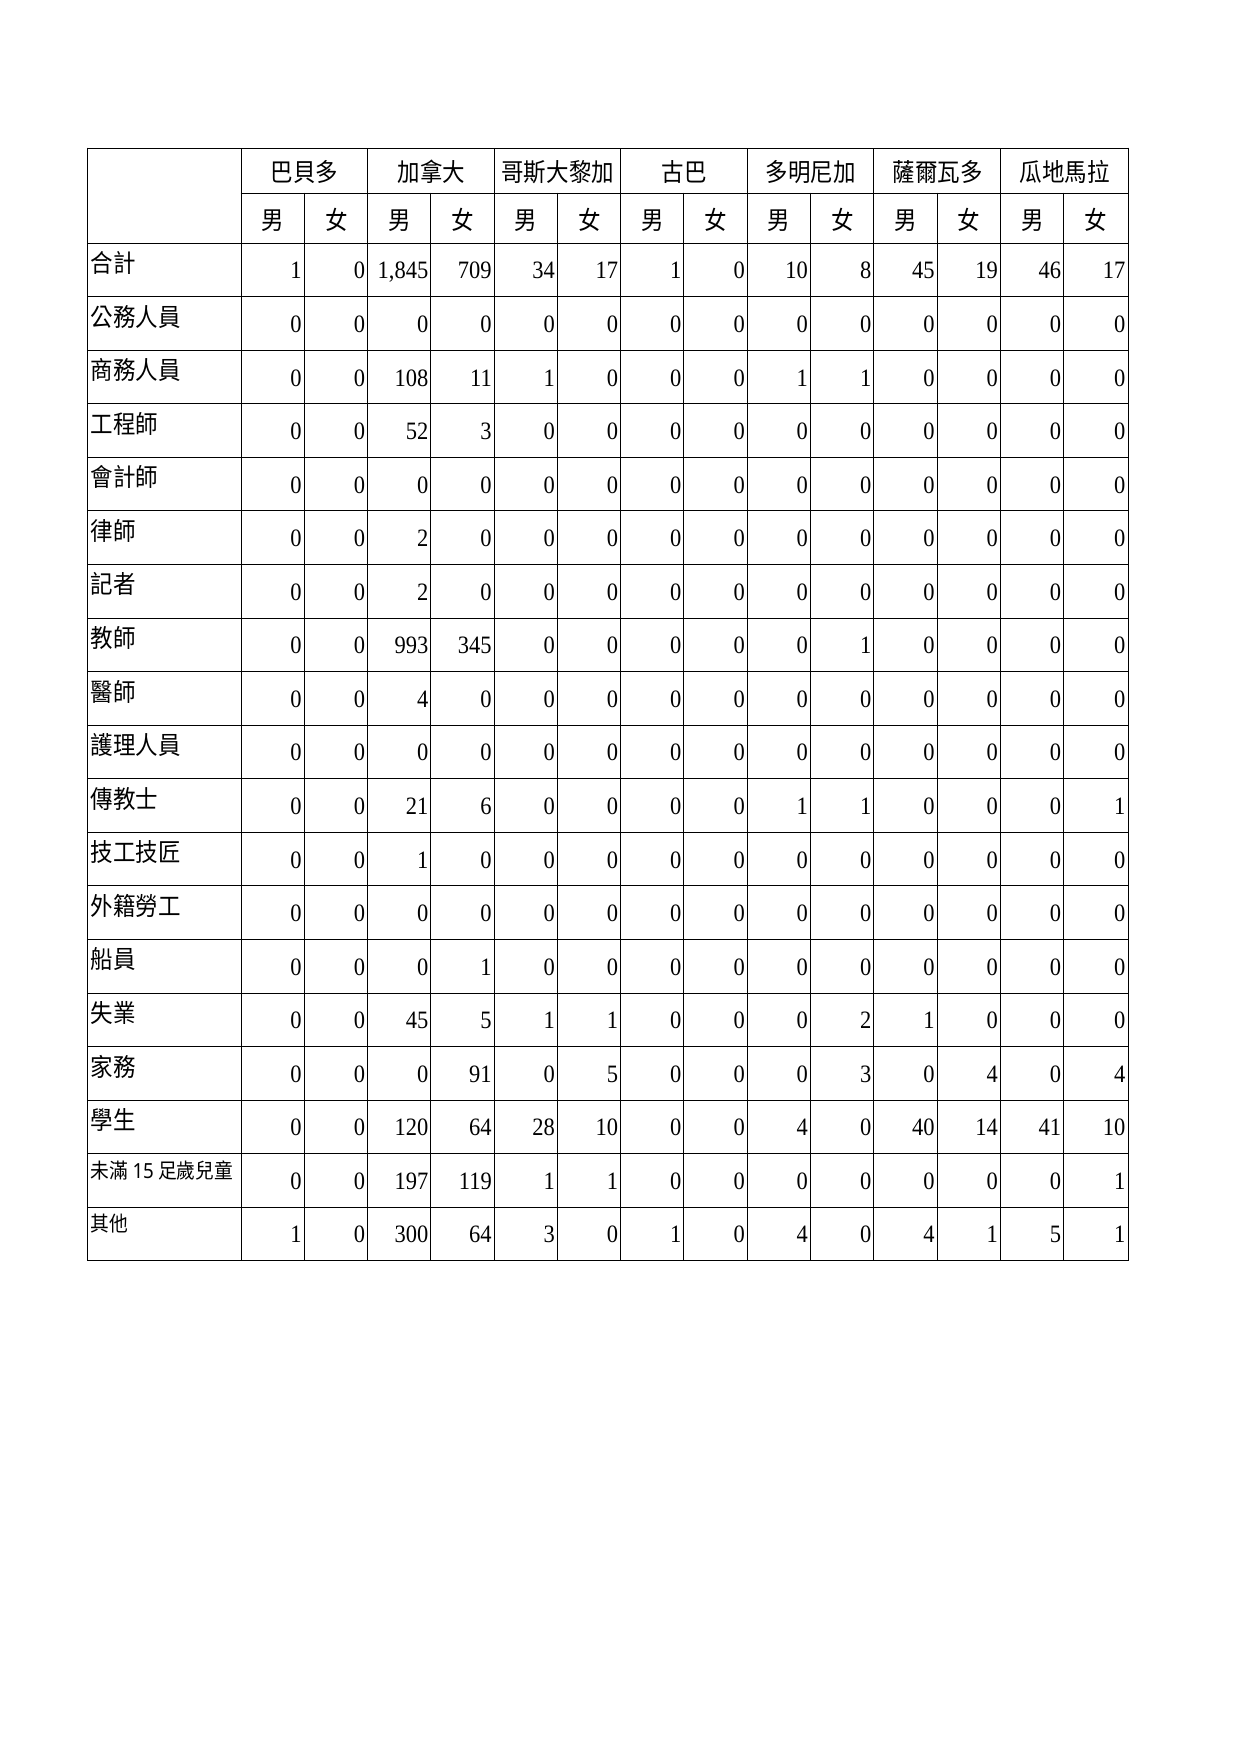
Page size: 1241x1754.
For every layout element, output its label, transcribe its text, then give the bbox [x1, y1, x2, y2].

table_cell 0 [305, 351, 367, 403]
table_cell 5 [558, 1047, 620, 1099]
table_cell 0 [431, 511, 494, 564]
table_cell 0 [748, 619, 810, 671]
table_cell 0 [938, 404, 1000, 457]
table_cell 0 [621, 404, 683, 457]
table_cell 45 [368, 994, 430, 1046]
table_cell 0 [938, 994, 1000, 1046]
table_cell 0 [242, 351, 304, 403]
table_cell 0 [1001, 1047, 1063, 1099]
table_cell 0 [1001, 297, 1063, 350]
table_cell 14 [938, 1101, 1000, 1153]
table_cell 0 [748, 672, 810, 724]
table_cell 0 [495, 1047, 557, 1099]
table_cell 0 [1064, 619, 1128, 671]
table_cell 0 [1064, 351, 1128, 403]
table_cell 0 [1064, 833, 1128, 885]
table_cell 記者 [88, 565, 241, 617]
table_cell 1 [938, 1208, 1000, 1260]
table_cell 0 [684, 404, 747, 457]
table_cell 0 [305, 940, 367, 992]
table_cell 0 [558, 458, 620, 510]
table_cell 0 [874, 833, 937, 885]
table_cell 0 [874, 351, 937, 403]
table_cell 0 [621, 672, 683, 724]
table_cell 0 [368, 726, 430, 778]
table_cell 0 [1064, 994, 1128, 1046]
table_cell 0 [811, 672, 873, 724]
table_cell 女 [811, 194, 873, 243]
table_cell 4 [368, 672, 430, 724]
table_cell 醫師 [88, 672, 241, 724]
table_cell 0 [684, 1208, 747, 1260]
table_cell 男 [1001, 194, 1063, 243]
table_cell 4 [748, 1101, 810, 1153]
table_cell 0 [621, 619, 683, 671]
table_cell 0 [938, 619, 1000, 671]
table_cell 0 [1064, 940, 1128, 992]
table_cell 1 [558, 1154, 620, 1207]
table_cell 4 [874, 1208, 937, 1260]
table_cell 失業 [88, 994, 241, 1046]
table_cell 0 [684, 351, 747, 403]
table_header 薩爾瓦多 [874, 149, 1000, 193]
table_cell 男 [242, 194, 304, 243]
table_cell 0 [242, 1047, 304, 1099]
table_cell 商務人員 [88, 351, 241, 403]
table_cell 0 [748, 833, 810, 885]
table_cell 3 [431, 404, 494, 457]
table_cell 0 [431, 458, 494, 510]
table_cell 0 [242, 458, 304, 510]
table_cell 1 [621, 244, 683, 296]
table_cell 0 [811, 1208, 873, 1260]
table_cell 0 [431, 726, 494, 778]
table_cell 0 [242, 511, 304, 564]
table_cell 2 [811, 994, 873, 1046]
table_cell 0 [242, 1101, 304, 1153]
table_cell 0 [938, 886, 1000, 939]
table_cell 5 [431, 994, 494, 1046]
table_cell 993 [368, 619, 430, 671]
table_cell 0 [874, 404, 937, 457]
table_cell 0 [621, 779, 683, 832]
table_cell 0 [938, 351, 1000, 403]
table_cell 0 [874, 672, 937, 724]
table_cell 0 [242, 726, 304, 778]
table_cell 0 [684, 619, 747, 671]
table_cell 0 [305, 297, 367, 350]
table_cell 4 [1064, 1047, 1128, 1099]
table_cell 0 [938, 833, 1000, 885]
table_cell 0 [621, 940, 683, 992]
table_cell 0 [242, 1154, 304, 1207]
table_cell 女 [431, 194, 494, 243]
table_cell 0 [495, 297, 557, 350]
table_cell 0 [748, 404, 810, 457]
table_cell 0 [1001, 619, 1063, 671]
table_cell 0 [1001, 726, 1063, 778]
table_cell 1 [242, 1208, 304, 1260]
table_cell 0 [748, 511, 810, 564]
table_cell 0 [938, 565, 1000, 617]
table_cell 0 [684, 779, 747, 832]
table_cell 1 [811, 351, 873, 403]
table_cell 2 [368, 565, 430, 617]
table_cell 0 [621, 1101, 683, 1153]
table_cell 0 [305, 458, 367, 510]
table_cell 0 [811, 886, 873, 939]
table_cell 0 [305, 1047, 367, 1099]
table_cell 19 [938, 244, 1000, 296]
table_cell 0 [495, 726, 557, 778]
table_cell 1 [811, 779, 873, 832]
table_cell 0 [684, 1154, 747, 1207]
table_cell 0 [811, 404, 873, 457]
table_cell 0 [242, 994, 304, 1046]
table_cell 0 [495, 511, 557, 564]
table_cell 0 [684, 1047, 747, 1099]
table_cell 4 [938, 1047, 1000, 1099]
table_cell 男 [748, 194, 810, 243]
table_cell 0 [305, 1208, 367, 1260]
table_cell 0 [558, 672, 620, 724]
table_cell 0 [621, 565, 683, 617]
table_cell 0 [684, 994, 747, 1046]
table_cell 0 [874, 886, 937, 939]
table_cell 0 [748, 458, 810, 510]
table_cell 0 [305, 1101, 367, 1153]
table_cell 52 [368, 404, 430, 457]
table_cell 0 [874, 726, 937, 778]
table_header 巴貝多 [242, 149, 367, 193]
table_cell 0 [811, 511, 873, 564]
table_cell 0 [684, 511, 747, 564]
table_cell 120 [368, 1101, 430, 1153]
table_cell 3 [811, 1047, 873, 1099]
table_cell 0 [495, 886, 557, 939]
table_cell 0 [748, 1154, 810, 1207]
table_cell 0 [1001, 511, 1063, 564]
table_cell 0 [938, 672, 1000, 724]
table_cell 0 [811, 833, 873, 885]
table_cell 男 [874, 194, 937, 243]
table_cell 律師 [88, 511, 241, 564]
table_header 加拿大 [368, 149, 494, 193]
table_cell 0 [305, 726, 367, 778]
table_cell 0 [621, 511, 683, 564]
table_cell 28 [495, 1101, 557, 1153]
table_cell 0 [1064, 404, 1128, 457]
table_cell 0 [748, 994, 810, 1046]
table_cell 0 [748, 297, 810, 350]
table_cell 0 [621, 994, 683, 1046]
table_cell 0 [1001, 779, 1063, 832]
table_cell 45 [874, 244, 937, 296]
table_cell 0 [368, 1047, 430, 1099]
table_cell 1 [748, 779, 810, 832]
table_cell 0 [368, 940, 430, 992]
table_cell 6 [431, 779, 494, 832]
table_cell 0 [621, 833, 683, 885]
table_cell 0 [242, 779, 304, 832]
table_cell 0 [621, 886, 683, 939]
table_cell 0 [431, 833, 494, 885]
table_cell 0 [621, 458, 683, 510]
table_cell 0 [305, 779, 367, 832]
table_cell 0 [811, 1154, 873, 1207]
table_cell 0 [621, 1047, 683, 1099]
table_cell 0 [874, 297, 937, 350]
table_cell 技工技匠 [88, 833, 241, 885]
table_cell 0 [431, 565, 494, 617]
table_cell 0 [495, 565, 557, 617]
table_cell 345 [431, 619, 494, 671]
table_cell 0 [242, 619, 304, 671]
table_cell 工程師 [88, 404, 241, 457]
table_cell 0 [558, 1208, 620, 1260]
table_cell 女 [1064, 194, 1128, 243]
table_cell 學生 [88, 1101, 241, 1153]
table_cell 0 [938, 458, 1000, 510]
table_cell 女 [684, 194, 747, 243]
table_cell 300 [368, 1208, 430, 1260]
table_cell 0 [938, 726, 1000, 778]
table_cell 0 [305, 511, 367, 564]
table_cell 未滿15足歲兒童 [88, 1154, 241, 1207]
table_cell 0 [1064, 458, 1128, 510]
table_cell 4 [748, 1208, 810, 1260]
table_cell 10 [1064, 1101, 1128, 1153]
table_cell 0 [684, 672, 747, 724]
table_cell 41 [1001, 1101, 1063, 1153]
table_cell 0 [242, 940, 304, 992]
table_cell 1 [1064, 779, 1128, 832]
table_cell 0 [748, 1047, 810, 1099]
table_cell 0 [242, 833, 304, 885]
table_cell 0 [305, 886, 367, 939]
table_cell 0 [684, 726, 747, 778]
table_cell 64 [431, 1208, 494, 1260]
table_cell 公務人員 [88, 297, 241, 350]
table_cell 0 [874, 779, 937, 832]
table_cell 0 [558, 297, 620, 350]
table_cell 0 [1001, 833, 1063, 885]
table_cell 0 [242, 672, 304, 724]
table_cell 0 [305, 244, 367, 296]
table_cell 0 [558, 619, 620, 671]
table_cell 0 [874, 565, 937, 617]
table_cell 0 [811, 1101, 873, 1153]
table_cell 0 [305, 1154, 367, 1207]
table_cell 教師 [88, 619, 241, 671]
table_cell 1 [874, 994, 937, 1046]
table_cell 0 [684, 886, 747, 939]
table_cell 1 [1064, 1208, 1128, 1260]
table_cell 0 [938, 779, 1000, 832]
table_cell 0 [1064, 297, 1128, 350]
table_cell 0 [495, 672, 557, 724]
table_cell 0 [938, 1154, 1000, 1207]
table_cell 11 [431, 351, 494, 403]
table_cell 0 [684, 244, 747, 296]
table_cell 0 [1001, 565, 1063, 617]
table_cell 0 [558, 511, 620, 564]
table_cell 0 [811, 458, 873, 510]
table_cell 1 [368, 833, 430, 885]
table_cell 0 [1064, 726, 1128, 778]
table_cell 0 [684, 1101, 747, 1153]
table_cell 女 [938, 194, 1000, 243]
table_cell 0 [431, 297, 494, 350]
table_cell 傳教士 [88, 779, 241, 832]
table_cell 0 [684, 297, 747, 350]
table_cell 0 [1001, 886, 1063, 939]
table_cell 0 [242, 404, 304, 457]
table_cell 0 [495, 833, 557, 885]
table_cell 0 [748, 886, 810, 939]
table_cell 0 [305, 833, 367, 885]
table_cell 0 [305, 994, 367, 1046]
table_cell 0 [874, 458, 937, 510]
table_cell 0 [811, 297, 873, 350]
table_cell 0 [558, 565, 620, 617]
table_cell 0 [938, 511, 1000, 564]
table_cell 0 [558, 726, 620, 778]
table_cell 108 [368, 351, 430, 403]
table_cell 0 [684, 940, 747, 992]
table_cell 64 [431, 1101, 494, 1153]
table_cell 0 [1001, 1154, 1063, 1207]
table_cell 0 [305, 404, 367, 457]
table_cell 8 [811, 244, 873, 296]
table_cell 0 [874, 511, 937, 564]
table_cell 46 [1001, 244, 1063, 296]
table_cell 0 [748, 726, 810, 778]
table_cell 護理人員 [88, 726, 241, 778]
table_cell 0 [621, 351, 683, 403]
table_cell 0 [368, 458, 430, 510]
table_cell 34 [495, 244, 557, 296]
table_cell 男 [368, 194, 430, 243]
table_header 哥斯大黎加 [495, 149, 620, 193]
table_cell 0 [431, 672, 494, 724]
table_cell 女 [558, 194, 620, 243]
table_cell 0 [431, 886, 494, 939]
table_cell 0 [1064, 672, 1128, 724]
table_cell 女 [305, 194, 367, 243]
table_cell 1 [242, 244, 304, 296]
table_cell 男 [621, 194, 683, 243]
table_cell 0 [874, 1047, 937, 1099]
table_cell 0 [1001, 458, 1063, 510]
table_cell 0 [748, 565, 810, 617]
table_cell 0 [305, 619, 367, 671]
table_cell 0 [305, 565, 367, 617]
table_cell 0 [684, 458, 747, 510]
table_cell 0 [811, 565, 873, 617]
table_cell 0 [242, 886, 304, 939]
table_cell 0 [748, 940, 810, 992]
table_cell 1 [621, 1208, 683, 1260]
table_cell 1 [495, 351, 557, 403]
table_cell 0 [811, 726, 873, 778]
table_cell 1 [748, 351, 810, 403]
table_header 多明尼加 [748, 149, 873, 193]
table_cell 0 [1001, 940, 1063, 992]
table_cell 0 [1064, 565, 1128, 617]
table_cell 0 [305, 672, 367, 724]
table_cell 5 [1001, 1208, 1063, 1260]
table_cell 10 [558, 1101, 620, 1153]
table_cell 0 [495, 779, 557, 832]
table_cell 船員 [88, 940, 241, 992]
table_cell 0 [495, 619, 557, 671]
table_cell 3 [495, 1208, 557, 1260]
table_cell 0 [874, 940, 937, 992]
table_cell 1 [495, 1154, 557, 1207]
table_cell 0 [684, 833, 747, 885]
table_cell 17 [558, 244, 620, 296]
table_cell 0 [1001, 351, 1063, 403]
table_cell 17 [1064, 244, 1128, 296]
table_cell 0 [938, 940, 1000, 992]
table_cell 1 [495, 994, 557, 1046]
table_cell 0 [368, 297, 430, 350]
table_cell 21 [368, 779, 430, 832]
table_cell 0 [1001, 672, 1063, 724]
table_cell 0 [621, 1154, 683, 1207]
table_cell 0 [558, 351, 620, 403]
table_cell 0 [558, 886, 620, 939]
table_cell 0 [1001, 994, 1063, 1046]
table_cell 0 [1064, 511, 1128, 564]
table_cell 0 [874, 1154, 937, 1207]
table_cell 2 [368, 511, 430, 564]
table_cell 0 [558, 940, 620, 992]
table_cell 1,845 [368, 244, 430, 296]
table_cell 0 [621, 726, 683, 778]
table_cell 男 [495, 194, 557, 243]
table_cell 1 [811, 619, 873, 671]
table_cell 0 [368, 886, 430, 939]
table_cell 外籍勞工 [88, 886, 241, 939]
table_cell 0 [558, 833, 620, 885]
table_cell 合計 [88, 244, 241, 296]
table_cell 1 [431, 940, 494, 992]
table_cell 0 [938, 297, 1000, 350]
table_cell 1 [1064, 1154, 1128, 1207]
table_cell 0 [621, 297, 683, 350]
table_cell 0 [495, 940, 557, 992]
table_cell 0 [684, 565, 747, 617]
table_cell 0 [558, 779, 620, 832]
table_cell 0 [874, 619, 937, 671]
table_cell 10 [748, 244, 810, 296]
table_cell 0 [1001, 404, 1063, 457]
table_header 古巴 [621, 149, 747, 193]
table_cell 0 [811, 940, 873, 992]
table_cell 197 [368, 1154, 430, 1207]
table_cell 0 [242, 297, 304, 350]
table_cell 0 [495, 404, 557, 457]
table_cell 709 [431, 244, 494, 296]
table_cell 0 [1064, 886, 1128, 939]
table_cell 0 [558, 404, 620, 457]
table_cell 1 [558, 994, 620, 1046]
table_header [88, 149, 241, 243]
table_cell 其他 [88, 1208, 241, 1260]
table_cell 會計師 [88, 458, 241, 510]
table_cell 119 [431, 1154, 494, 1207]
table_cell 40 [874, 1101, 937, 1153]
table_header 瓜地馬拉 [1001, 149, 1128, 193]
table_cell 91 [431, 1047, 494, 1099]
table_cell 0 [242, 565, 304, 617]
table_cell 家務 [88, 1047, 241, 1099]
table_cell 0 [495, 458, 557, 510]
